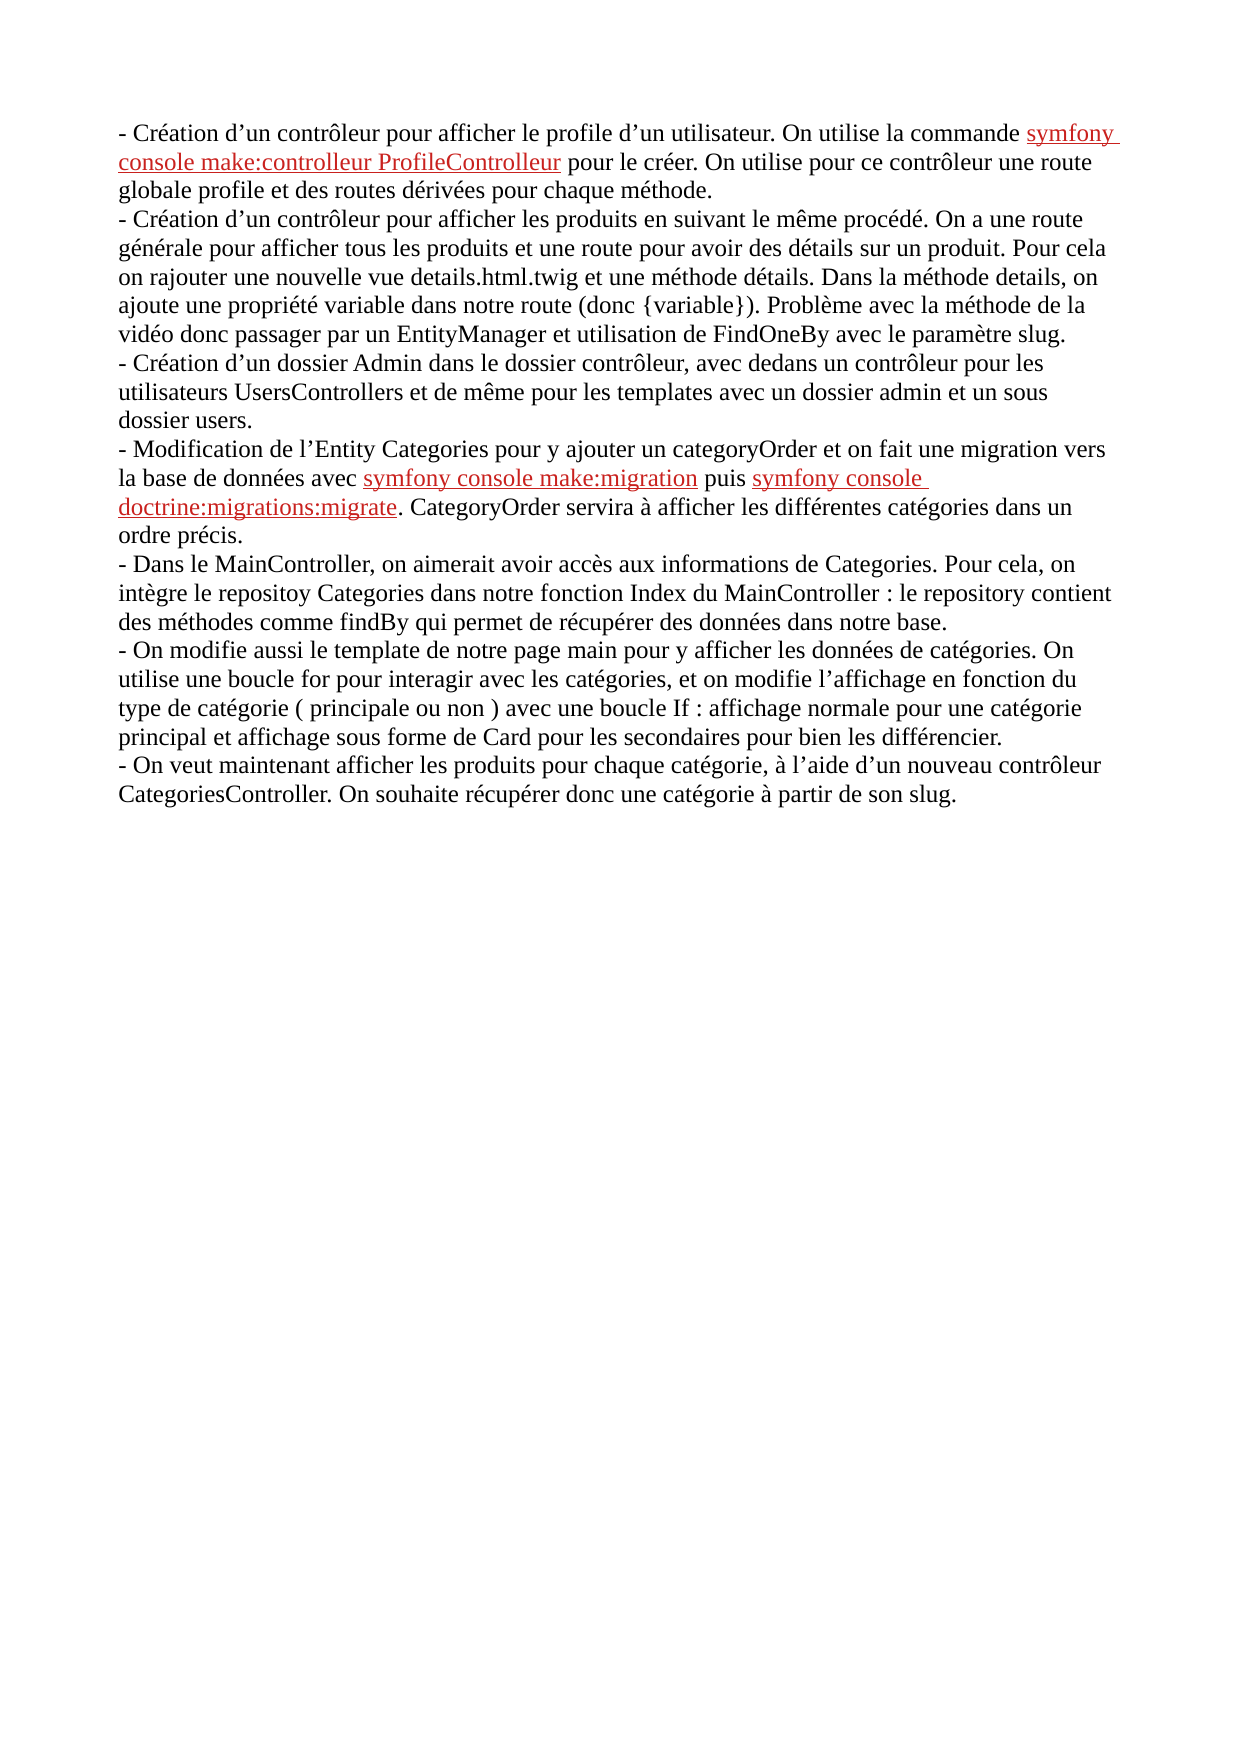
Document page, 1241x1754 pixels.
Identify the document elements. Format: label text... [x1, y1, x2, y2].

text - Création d’un contrôleur pour afficher le profile d’un utilisateur. On utilise la commande symfony console make:controlleur ProfileControlleur pour le créer. On utilise pour ce contrôleur une route globale profile et des routes dérivées pour chaque méthode. [118, 118, 1122, 204]
text - Dans le MainController, on aimerait avoir accès aux informations de Categories. Pour cela, on intègre le repositoy Categories dans notre fonction Index du MainController : le repository contient des méthodes comme findBy qui permet de récupérer des données dans notre base. [118, 549, 1122, 636]
text - Création d’un dossier Admin dans le dossier contrôleur, avec dedans un contrôleur pour les utilisateurs UsersControllers et de même pour les templates avec un dossier admin et un sous dossier users. [118, 348, 1122, 434]
text - Création d’un contrôleur pour afficher les produits en suivant le même procédé. On a une route générale pour afficher tous les produits et une route pour avoir des détails sur un produit. Pour cela on rajouter une nouvelle vue details.html.twig et une méthode détails. Dans la méthode details, on ajoute une propriété variable dans notre route (donc {variable}). Problème avec la méthode de la vidéo donc passager par un EntityManager et utilisation de FindOneBy avec le paramètre slug. [118, 204, 1122, 348]
text - Modification de l’Entity Categories pour y ajouter un categoryOrder et on fait une migration vers la base de données avec symfony console make:migration puis symfony console doctrine:migrations:migrate. CategoryOrder servira à afficher les différentes catégories dans un ordre précis. [118, 434, 1122, 549]
text - On veut maintenant afficher les produits pour chaque catégorie, à l’aide d’un nouveau contrôleur CategoriesController. On souhaite récupérer donc une catégorie à partir de son slug. [118, 751, 1122, 808]
text - On modifie aussi le template de notre page main pour y afficher les données de catégories. On utilise une boucle for pour interagir avec les catégories, et on modifie l’affichage en fonction du type de catégorie ( principale ou non ) avec une boucle If : affichage normale pour une catégorie principal et affichage sous forme de Card pour les secondaires pour bien les différencier. [118, 636, 1122, 751]
